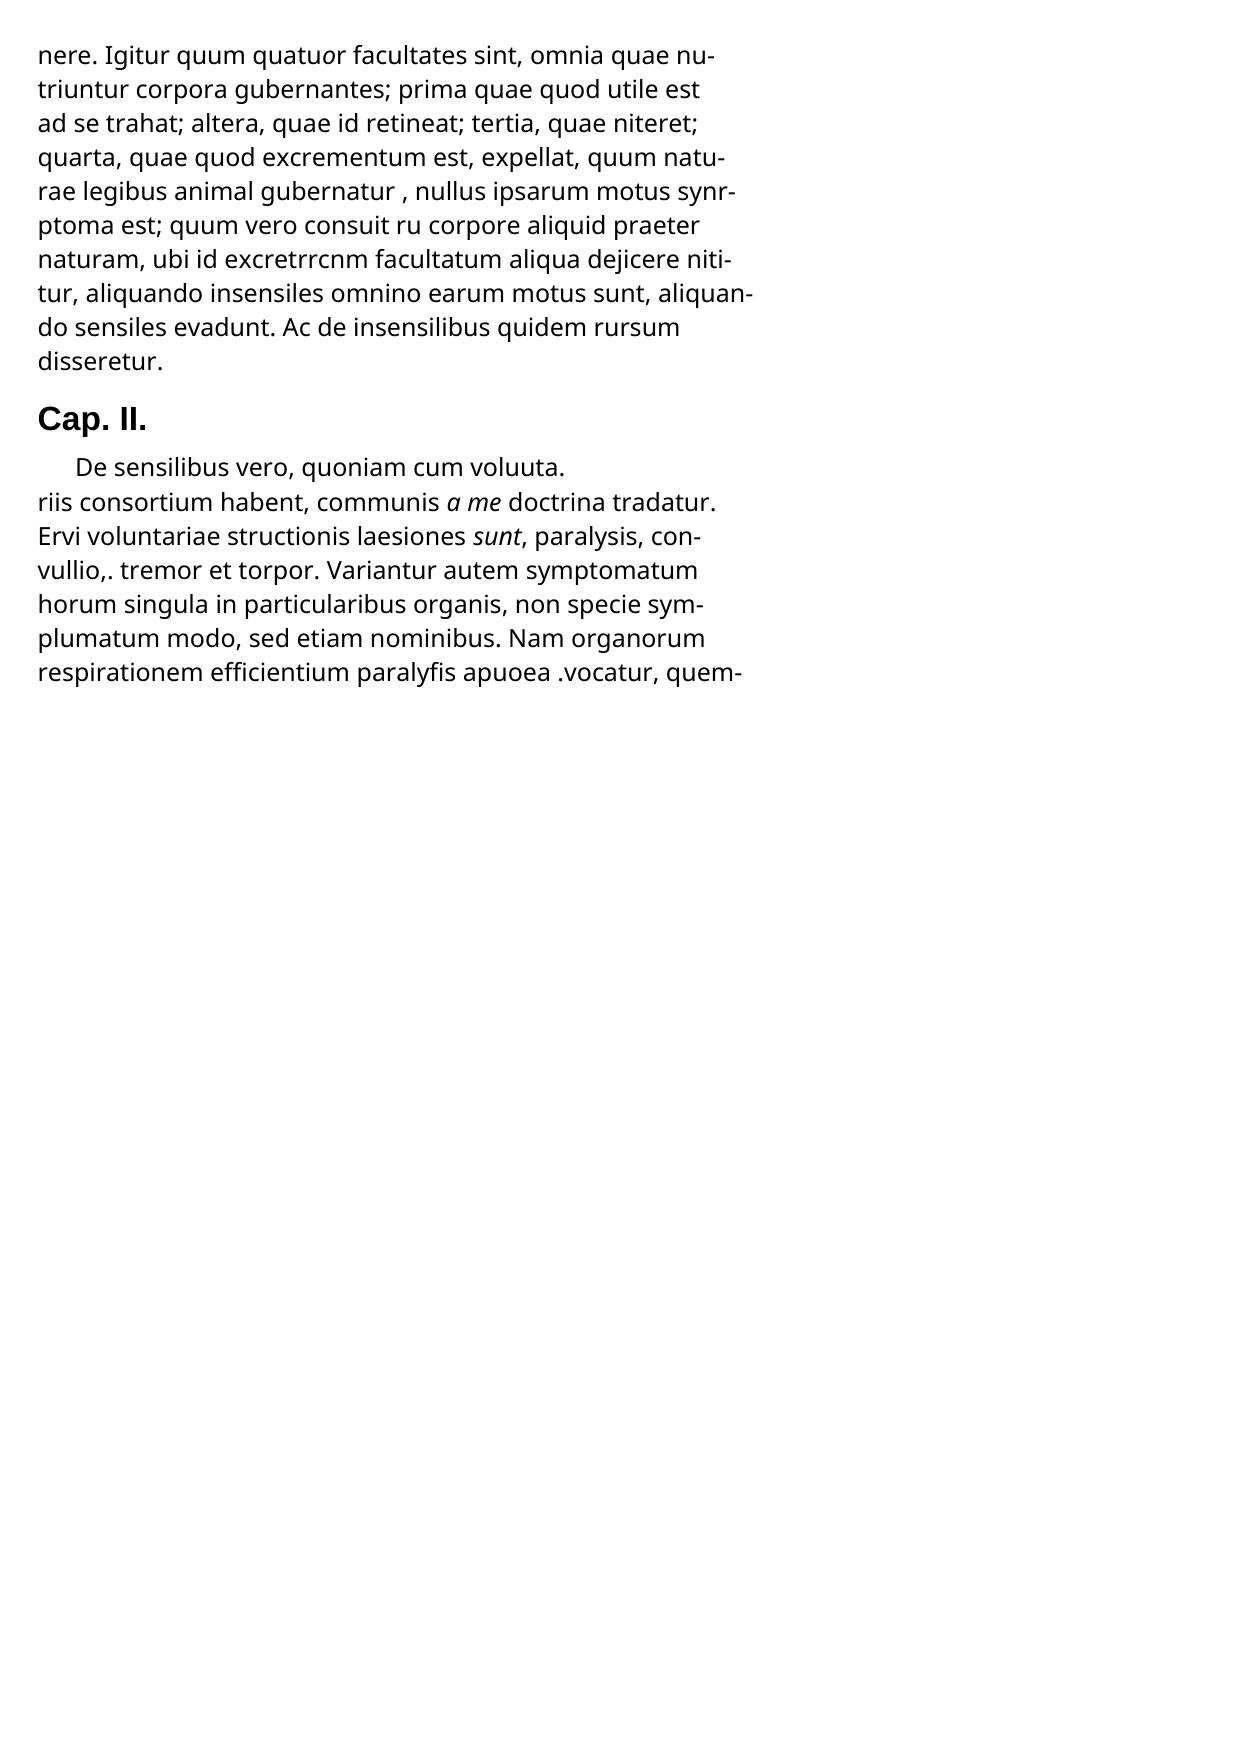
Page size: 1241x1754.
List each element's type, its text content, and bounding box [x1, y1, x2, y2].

text De sensilibus vero, quoniam cum voluuta. riis consortium habent, communis a me doctrina tradatur. Ervi voluntariae structionis laesiones sunt, paralysis, con- vullio,. tremor et torpor. Variantur autem symptomatum horum singula in particularibus organis, non specie sym- plumatum modo, sed etiam nominibus. Nam organorum respirationem efficientium paralyfis apuoea .vocatur, quem- [37, 450, 1203, 688]
text nere. Igitur quum quatuor facultates sint, omnia quae nu- triuntur corpora gubernantes; prima quae quod utile est ad se trahat; altera, quae id retineat; tertia, quae niteret; quarta, quae quod excrementum est, expellat, quum natu- rae legibus animal gubernatur , nullus ipsarum motus synr- ptoma est; quum vero consuit ru corpore aliquid praeter naturam, ubi id excretrrcnm facultatum aliqua dejicere niti- tur, aliquando insensiles omnino earum motus sunt, aliquan- do sensiles evadunt. Ac de insensilibus quidem rursum disseretur. [37, 37, 1203, 378]
subtitle Cap. II. [37, 399, 1203, 438]
